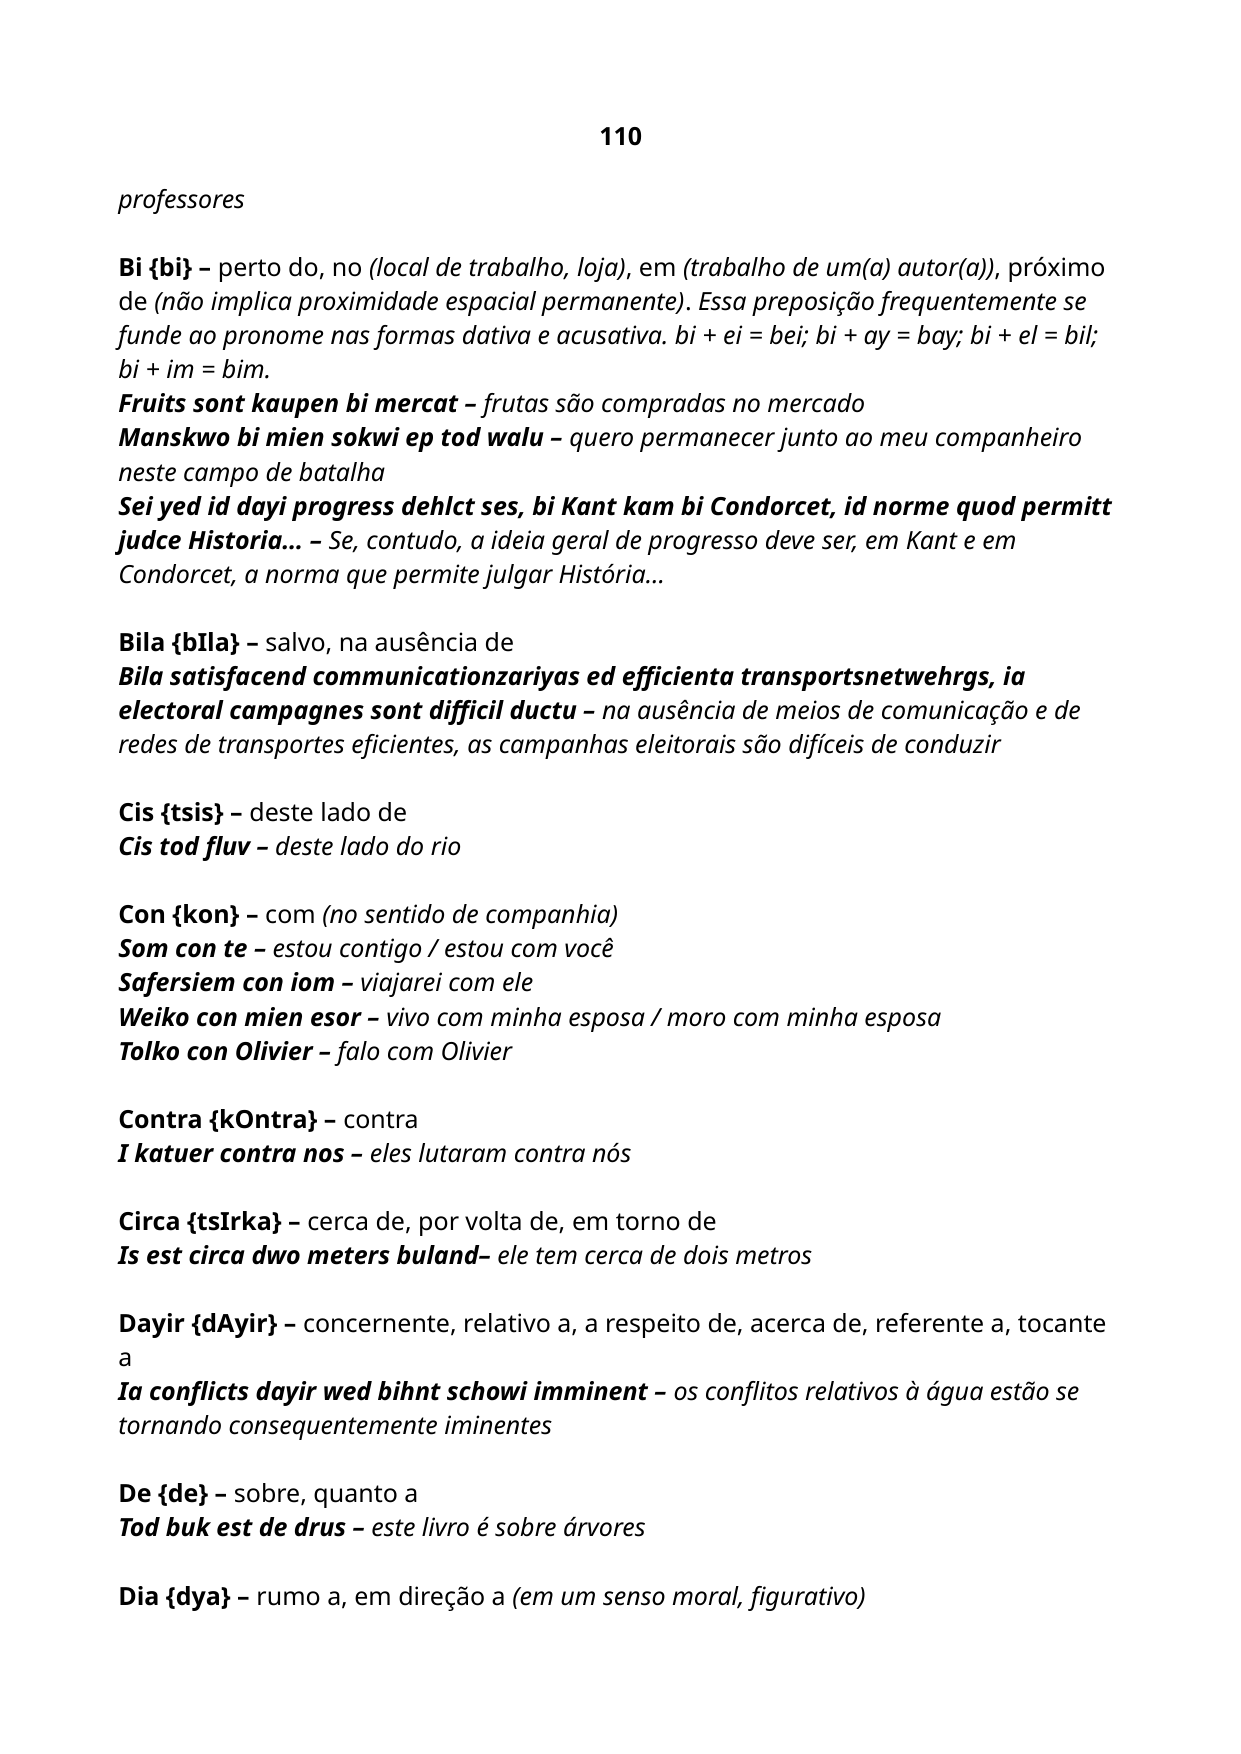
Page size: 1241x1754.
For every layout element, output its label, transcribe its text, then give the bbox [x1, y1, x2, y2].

text Dia {dya} – rumo a, em direção a (em um senso moral, figurativo) [118, 1578, 1123, 1612]
text I katuer contra nos – eles lutaram contra nós [118, 1135, 1123, 1169]
text professores [118, 182, 1123, 216]
text Cis tod fluv – deste lado do rio [118, 829, 1123, 863]
text De {de} – sobre, quanto a [118, 1476, 1123, 1510]
text Som con te – estou contigo / estou com você [118, 931, 1123, 965]
text Manskwo bi mien sokwi ep tod walu – quero permanecer junto ao meu companheiro neste campo de batalha [118, 420, 1123, 488]
text Weiko con mien esor – vivo com minha esposa / moro com minha esposa [118, 999, 1123, 1033]
text Is est circa dwo meters buland– ele tem cerca de dois metros [118, 1238, 1123, 1272]
text Bila {bIla} – salvo, na ausência de [118, 624, 1123, 658]
text Contra {kOntra} – contra [118, 1101, 1123, 1135]
text Ia conflicts dayir wed bihnt schowi imminent – os conflitos relativos à água estão se tornando consequentemente iminentes [118, 1374, 1123, 1442]
text Cis {tsis} – deste lado de [118, 795, 1123, 829]
text Tod buk est de drus – este livro é sobre árvores [118, 1510, 1123, 1544]
text Sei yed id dayi progress dehlct ses, bi Kant kam bi Condorcet, id norme quod permitt judce Historia… – Se, contudo, a ideia geral de progresso deve ser, em Kant e em Condorcet, a norma que permite julgar História… [118, 488, 1123, 590]
text Con {kon} – com (no sentido de companhia) [118, 897, 1123, 931]
text Circa {tsIrka} – cerca de, por volta de, em torno de [118, 1203, 1123, 1238]
text Fruits sont kaupen bi mercat – frutas são compradas no mercado [118, 386, 1123, 420]
text Dayir {dAyir} – concernente, relativo a, a respeito de, acerca de, referente a, tocante a [118, 1306, 1123, 1374]
text Bila satisfacend communicationzariyas ed efficienta transportsnetwehrgs, ia electoral campagnes sont difficil ductu – na ausência de meios de comunicação e de redes de transportes eficientes, as campanhas eleitorais são difíceis de conduzir [118, 658, 1123, 761]
text Safersiem con iom – viajarei com ele [118, 965, 1123, 999]
text Bi {bi} – perto do, no (local de trabalho, loja), em (trabalho de um(a) autor(a)), próximo de (não implica proximidade espacial permanente). Essa preposição frequentemente se funde ao pronome nas formas dativa e acusativa. bi + ei = bei; bi + ay = bay; bi + el = bil; bi + im = bim. [118, 250, 1123, 386]
text Tolko con Olivier – falo com Olivier [118, 1033, 1123, 1067]
